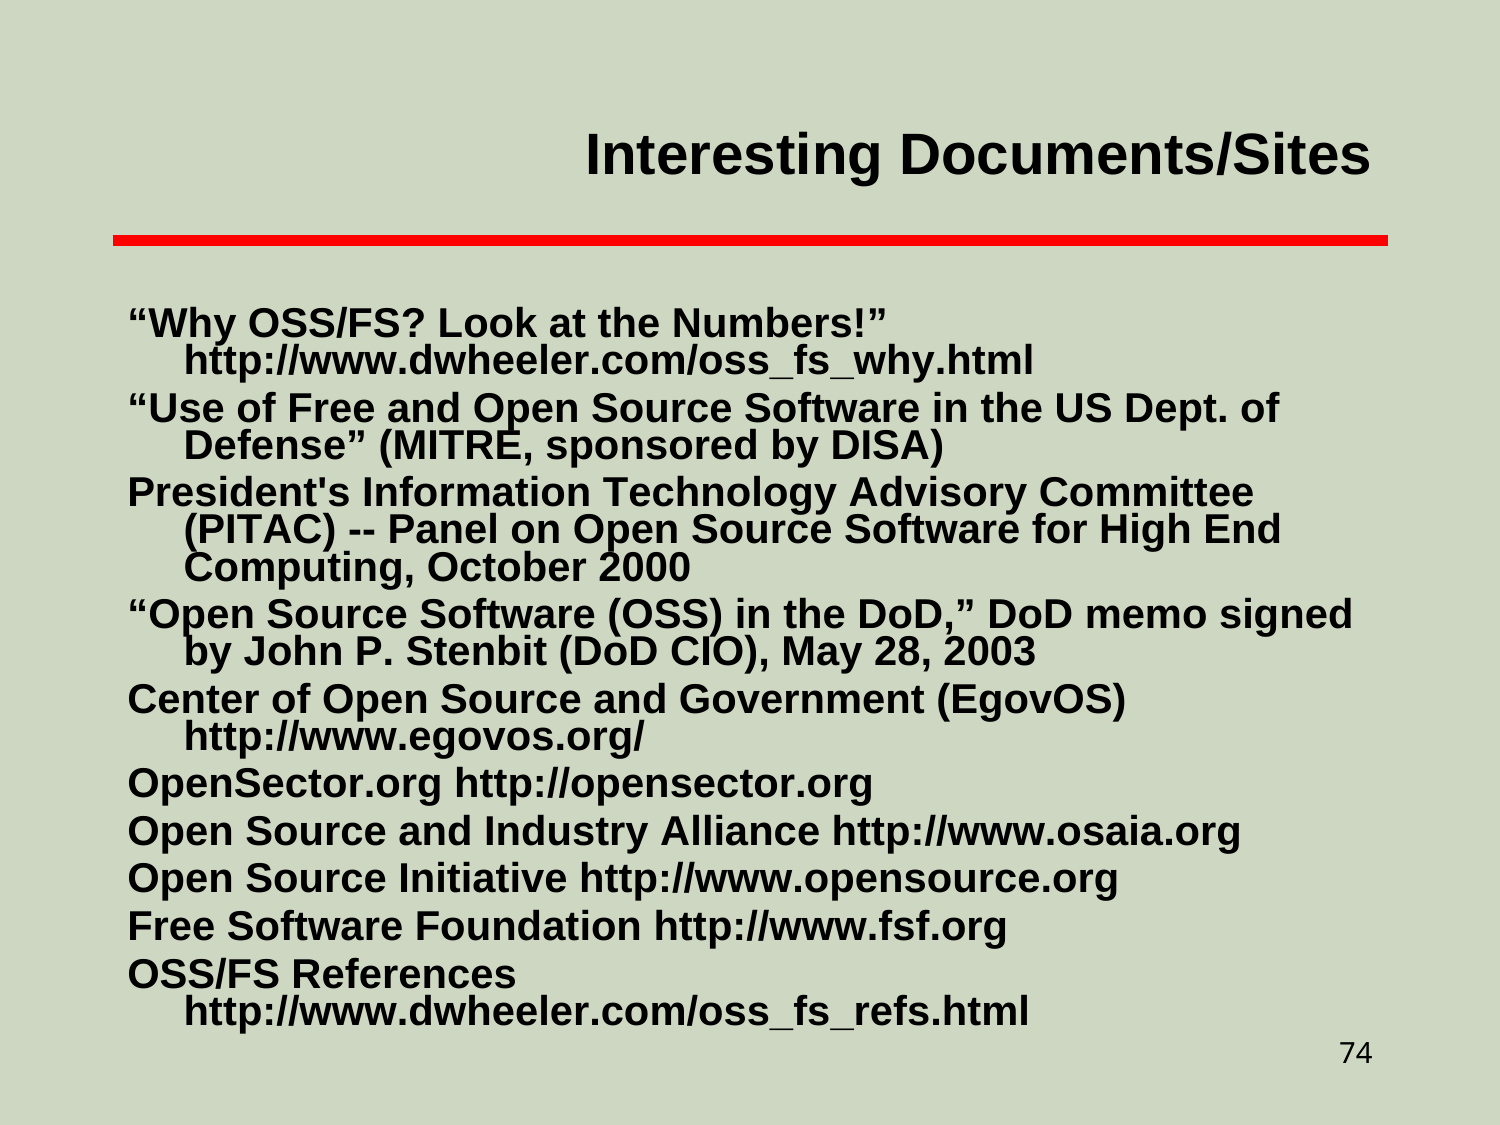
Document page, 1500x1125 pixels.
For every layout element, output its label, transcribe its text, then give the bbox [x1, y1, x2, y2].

list “Why OSS/FS? Look at the Numbers!” http://www.dwheeler.com/oss_fs_why.html “Use of Free and Open Source Software in the US Dept. of Defense” (MITRE, sponsored by DISA) President's Information Technology Advisory Committee (PITAC) -- Panel on Open Source Software for High End Computing, October 2000 “Open Source Software (OSS) in the DoD,” DoD memo signed by John P. Stenbit (DoD CIO), May 28, 2003 Center of Open Source and Government (EgovOS) http://www.egovos.org/ OpenSector.org http://opensector.org Open Source and Industry Alliance http://www.osaia.org Open Source Initiative http://www.opensource.org Free Software Foundation http://www.fsf.org OSS/FS References http://www.dwheeler.com/oss_fs_refs.html [112, 299, 1388, 1064]
title Interesting Documents/Sites [337, 85, 1388, 224]
